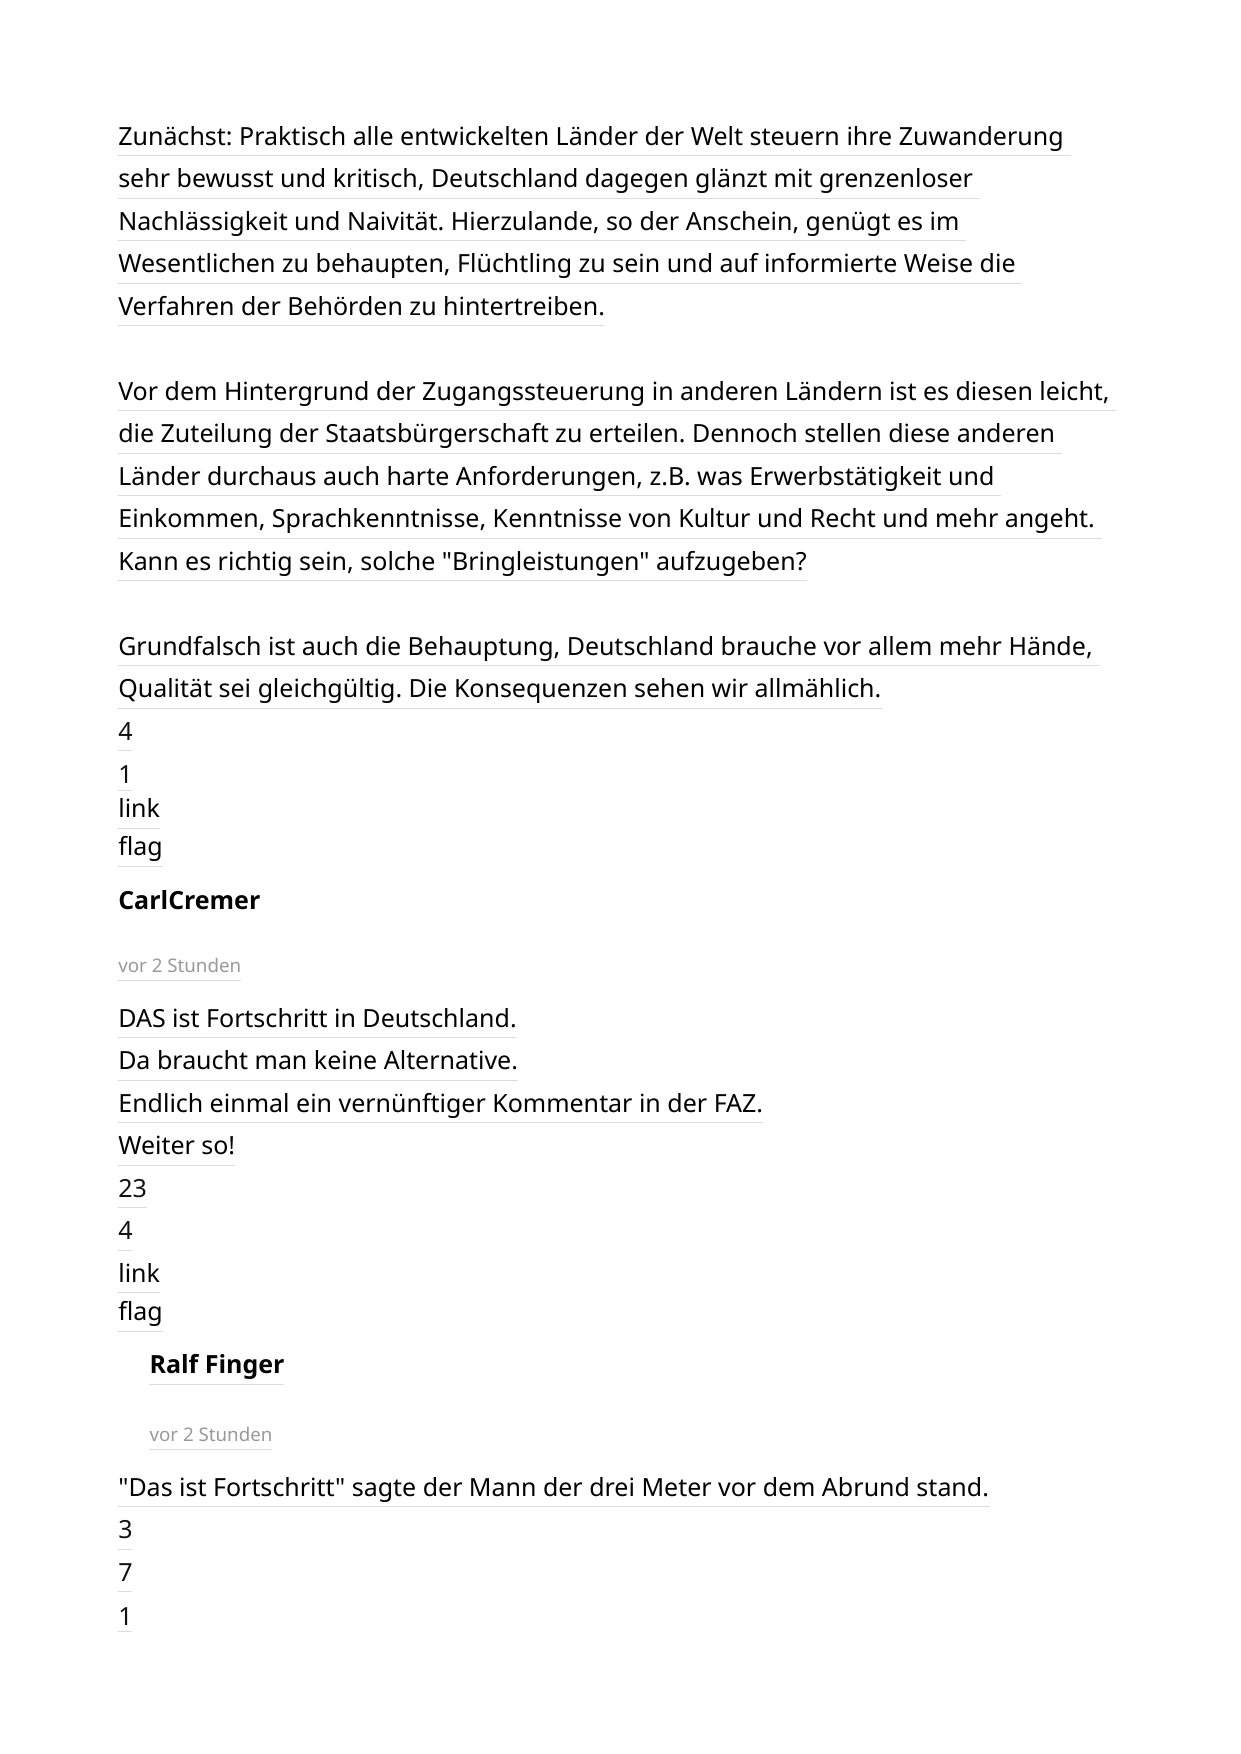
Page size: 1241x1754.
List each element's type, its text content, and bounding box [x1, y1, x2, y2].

text Zunächst: Praktisch alle entwickelten Länder der Welt steuern ihre Zuwanderung sehr bewusst und kritisch, Deutschland dagegen glänzt mit grenzenloser Nachlässigkeit und Naivität. Hierzulande, so der Anschein, genügt es im Wesentlichen zu behaupten, Flüchtling zu sein und auf informierte Weise die Verfahren der Behörden zu hintertreiben. Vor dem Hintergrund der Zugangssteuerung in anderen Ländern ist es diesen leicht, die Zuteilung der Staatsbürgerschaft zu erteilen. Dennoch stellen diese anderen Länder durchaus auch harte Anforderungen, z.B. was Erwerbstätigkeit und Einkommen, Sprachkenntnisse, Kenntnisse von Kultur und Recht und mehr angeht. Kann es richtig sein, solche "Bringleistungen" aufzugeben? Grundfalsch ist auch die Behauptung, Deutschland brauche vor allem mehr Hände, Qualität sei gleichgültig. Die Konsequenzen sehen wir allmählich. [118, 118, 1122, 709]
text 1 [118, 756, 1122, 791]
text flag [118, 829, 1122, 867]
text 3 [118, 1512, 1122, 1550]
text 4 [118, 1213, 1122, 1251]
text 4 [118, 713, 1122, 751]
text vor 2 Stunden [149, 1421, 1117, 1450]
text flag [118, 1293, 1122, 1332]
text 1 [118, 1597, 1122, 1632]
text DAS ist Fortschritt in Deutschland. Da braucht man keine Alternative. Endlich einmal ein vernünftiger Kommentar in der FAZ. Weiter so! [118, 1001, 1122, 1166]
text link [118, 791, 1122, 829]
text link [118, 1256, 1122, 1293]
text 23 [118, 1171, 1122, 1208]
text 7 [118, 1554, 1122, 1592]
text "Das ist Fortschritt" sagte der Mann der drei Meter vor dem Abrund stand. [118, 1469, 1122, 1507]
text Ralf Finger [149, 1347, 1122, 1385]
text vor 2 Stunden [118, 952, 1117, 981]
text CarlCremer [118, 883, 1122, 917]
